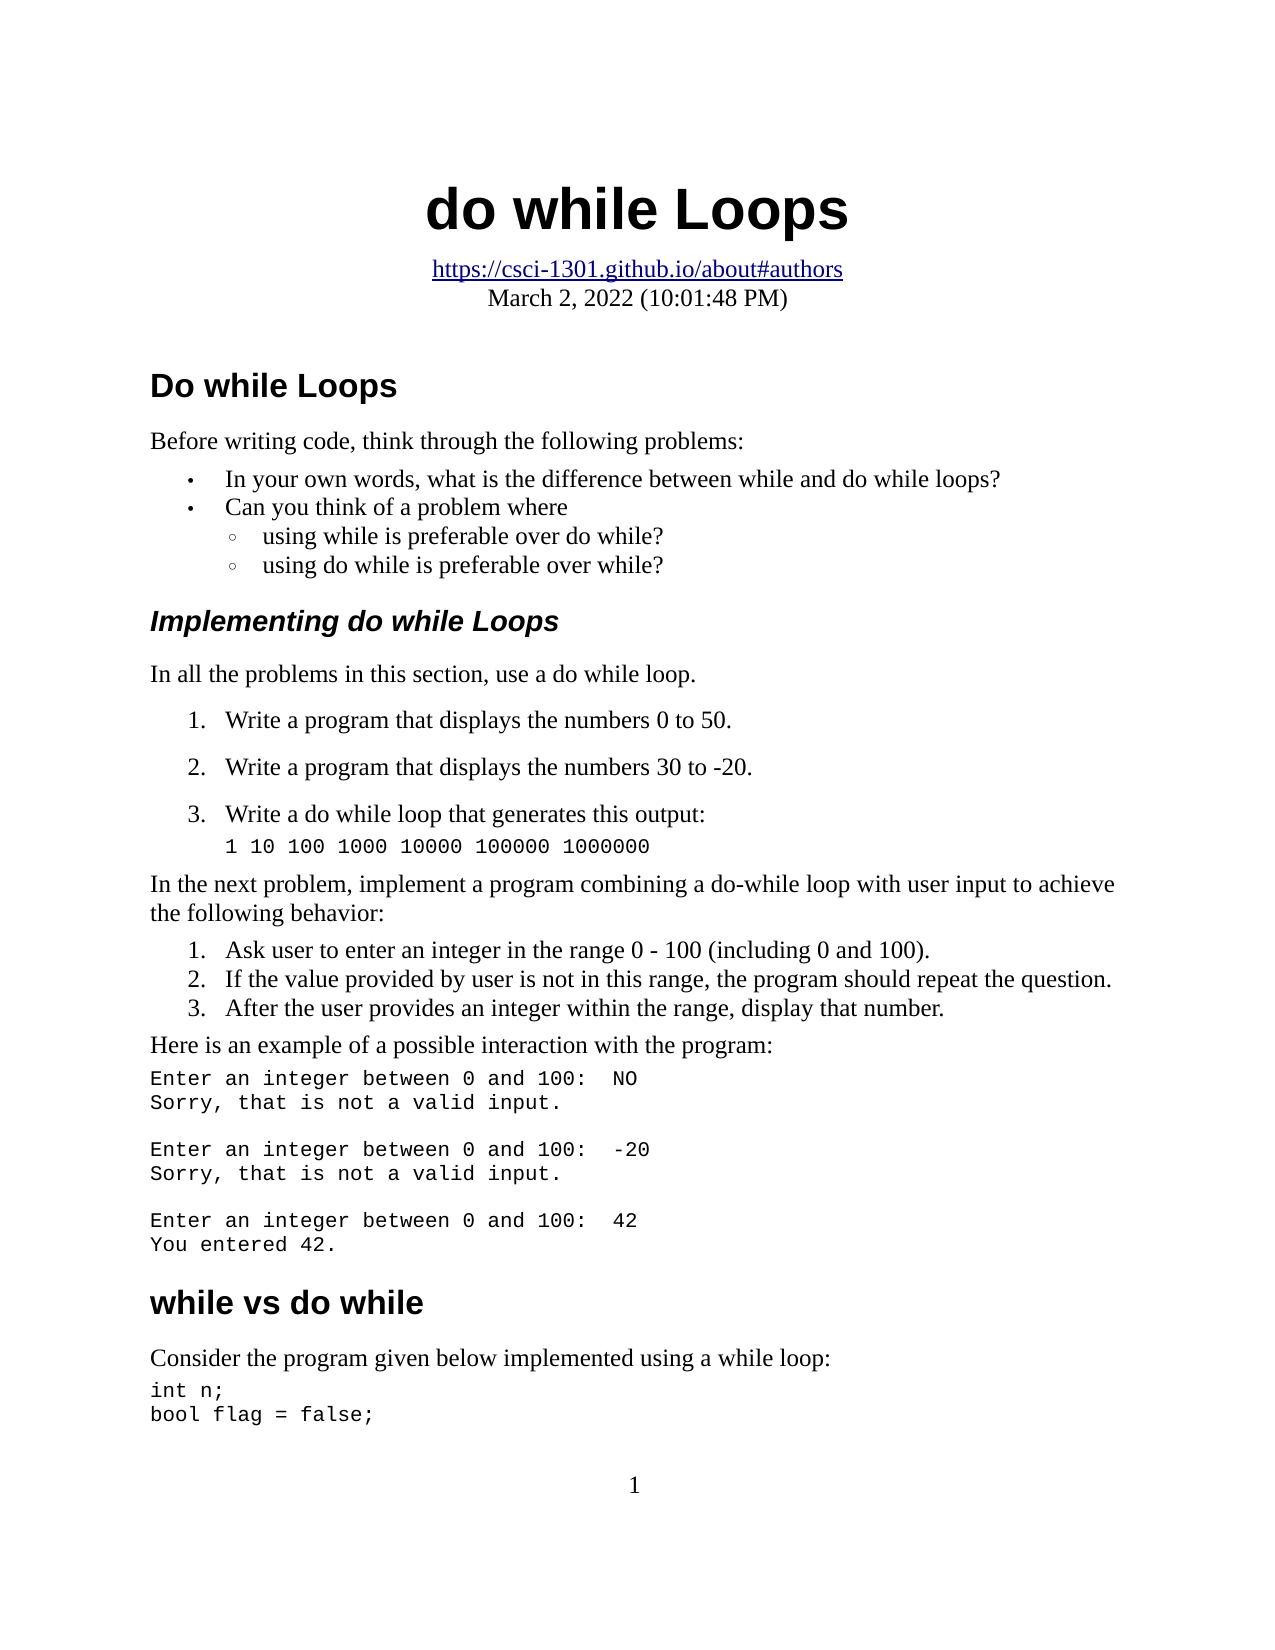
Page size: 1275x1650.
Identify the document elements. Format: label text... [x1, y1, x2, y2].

subtitle Implementing do while Loops [150, 604, 1125, 637]
text int n; [150, 1380, 1125, 1404]
text Enter an integer between 0 and 100: 42 [150, 1210, 1125, 1234]
text March 2, 2022 (10:01:48 PM) [150, 283, 1125, 312]
list Write a program that displays the numbers 0 to 50. [187, 705, 1125, 734]
text You entered 42. [150, 1234, 1125, 1257]
list After the user provides an integer within the range, display that number. [187, 993, 1125, 1022]
text Enter an integer between 0 and 100: NO [150, 1068, 1125, 1092]
list Can you think of a problem where [187, 492, 1125, 521]
title do while Loops [150, 175, 1125, 242]
text Consider the program given below implemented using a while loop: [150, 1343, 1125, 1371]
text https://csci-1301.github.io/about#authors [150, 254, 1125, 283]
text Here is an example of a possible interaction with the program: [150, 1031, 1125, 1059]
list using while is preferable over do while? [225, 521, 1125, 550]
list using do while is preferable over while? [225, 550, 1125, 579]
list If the value provided by user is not in this range, the program should repeat the question. [187, 964, 1125, 993]
text Sorry, that is not a valid input. [150, 1163, 1125, 1187]
subtitle Do while Loops [150, 366, 1125, 404]
list 1 10 100 1000 10000 100000 1000000 [187, 836, 1125, 860]
text bool flag = false; [150, 1404, 1125, 1428]
text In the next problem, implement a program combining a do-while loop with user input to achieve the following behavior: [150, 869, 1125, 926]
list Write a program that displays the numbers 30 to -20. [187, 752, 1125, 781]
text Enter an integer between 0 and 100: -20 [150, 1139, 1125, 1163]
text Sorry, that is not a valid input. [150, 1092, 1125, 1116]
list Ask user to enter an integer in the range 0 - 100 (including 0 and 100). [187, 935, 1125, 964]
text Before writing code, think through the following problems: [150, 426, 1125, 455]
list Write a do while loop that generates this output: [187, 799, 1125, 827]
text In all the problems in this section, use a do while loop. [150, 659, 1125, 687]
subtitle while vs do while [150, 1282, 1125, 1321]
list In your own words, what is the difference between while and do while loops? [187, 464, 1125, 492]
